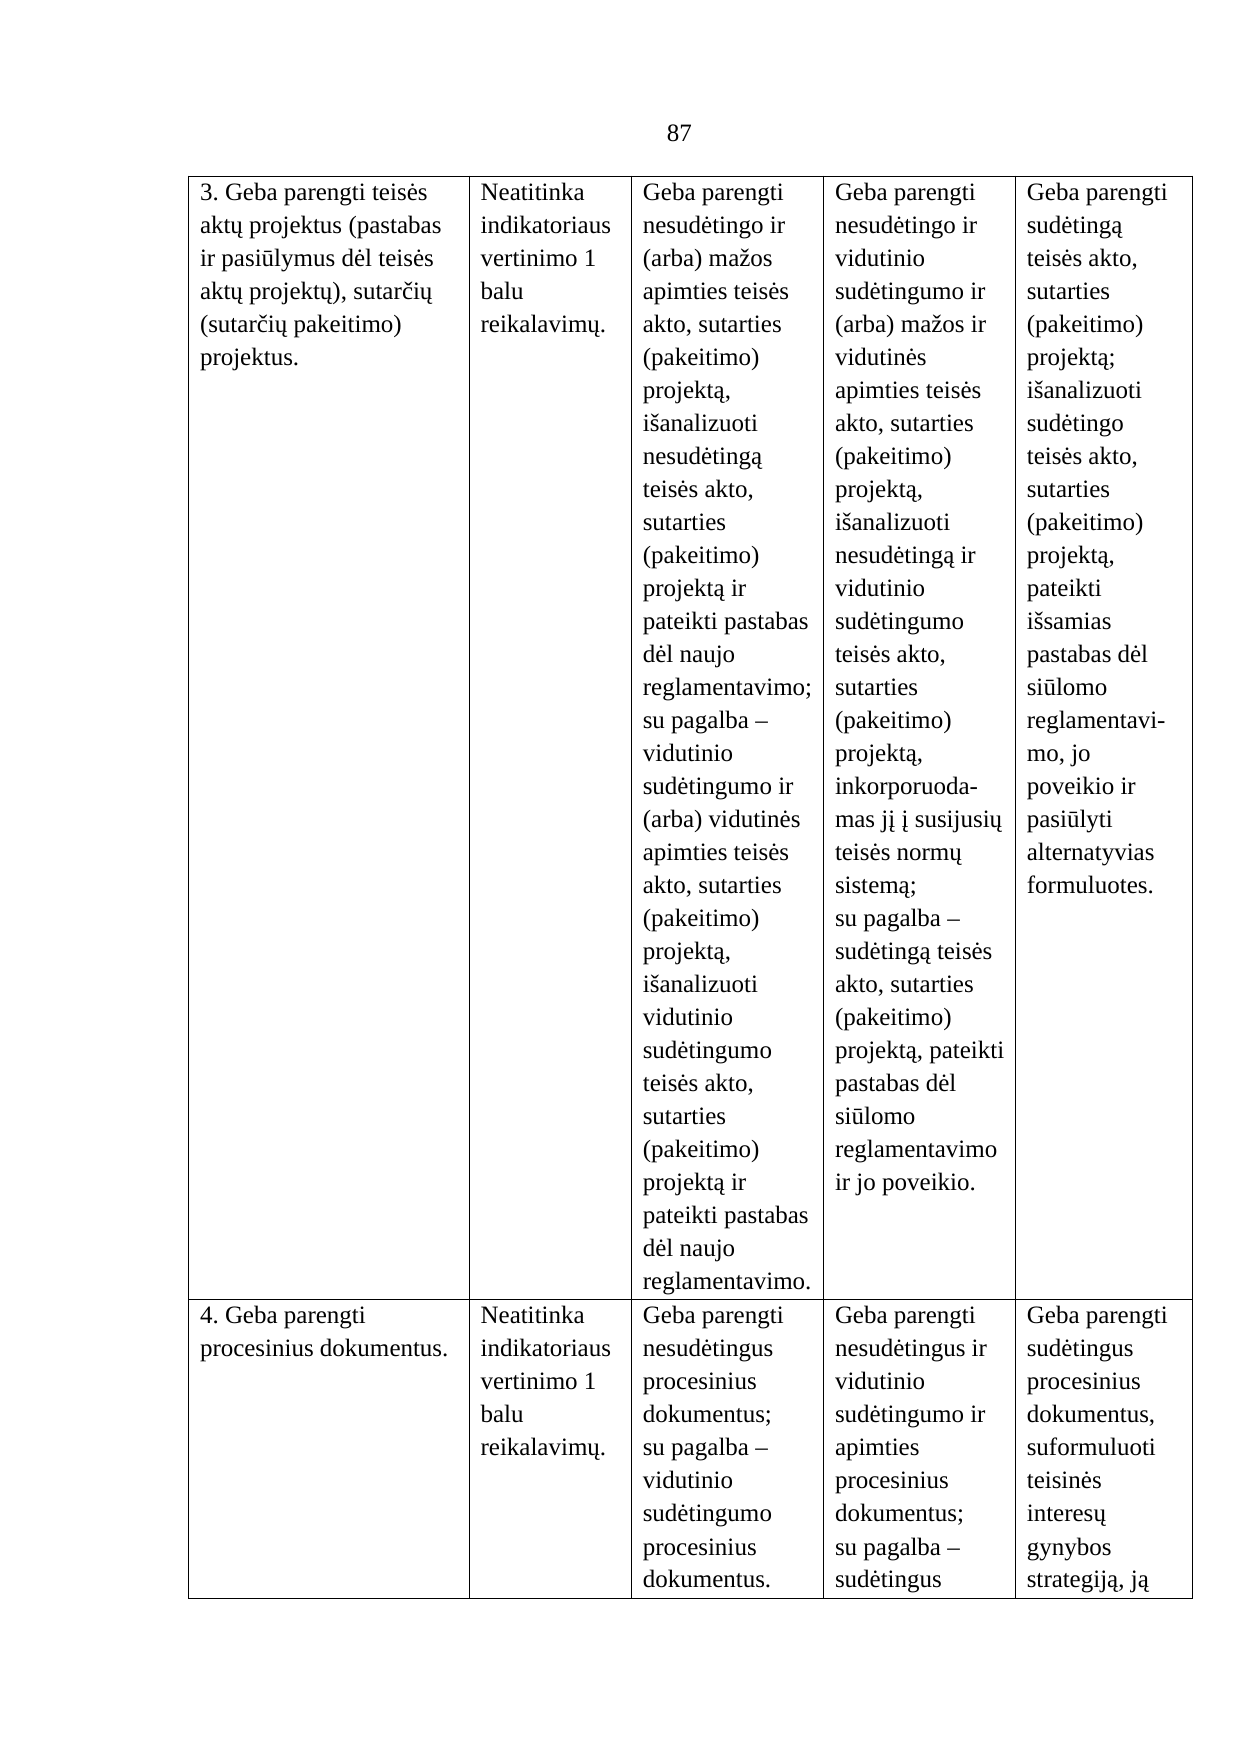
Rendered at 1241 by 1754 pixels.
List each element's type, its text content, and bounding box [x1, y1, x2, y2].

table_cell 4. Geba parengti procesinius dokumentus. [189, 1300, 469, 1598]
table_cell Geba parengti nesudėtingo ir vidutinio sudėtingumo ir (arba) mažos ir vidutinės apimties teisės akto, sutarties (pakeitimo) projektą, išanalizuoti nesudėtingą ir vidutinio sudėtingumo teisės akto, sutarties (pakeitimo) projektą, inkorporuoda-mas jį į susijusių teisės normų sistemą; su pagalba – sudėtingą teisės akto, sutarties (pakeitimo) projektą, pateikti pastabas dėl siūlomo reglamentavimo ir jo poveikio. [824, 177, 1015, 1299]
table_cell 3. Geba parengti teisės aktų projektus (pastabas ir pasiūlymus dėl teisės aktų projektų), sutarčių (sutarčių pakeitimo) projektus. [189, 177, 469, 1299]
table_cell Geba parengti nesudėtingo ir (arba) mažos apimties teisės akto, sutarties (pakeitimo) projektą, išanalizuoti nesudėtingą teisės akto, sutarties (pakeitimo) projektą ir pateikti pastabas dėl naujo reglamentavimo; su pagalba – vidutinio sudėtingumo ir (arba) vidutinės apimties teisės akto, sutarties (pakeitimo) projektą, išanalizuoti vidutinio sudėtingumo teisės akto, sutarties (pakeitimo) projektą ir pateikti pastabas dėl naujo reglamentavimo. [632, 177, 823, 1299]
table_cell Geba parengti sudėtingus procesinius dokumentus, suformuluoti teisinės interesų gynybos strategiją, ją [1016, 1300, 1192, 1598]
table_cell Neatitinka indikatoriaus vertinimo 1 balu reikalavimų. [470, 1300, 631, 1598]
table_cell Geba parengti nesudėtingus procesinius dokumentus; su pagalba – vidutinio sudėtingumo procesinius dokumentus. [632, 1300, 823, 1598]
table_cell Geba parengti sudėtingą teisės akto, sutarties (pakeitimo) projektą; išanalizuoti sudėtingo teisės akto, sutarties (pakeitimo) projektą, pateikti išsamias pastabas dėl siūlomo reglamentavi-mo, jo poveikio ir pasiūlyti alternatyvias formuluotes. [1016, 177, 1192, 1299]
table_cell Geba parengti nesudėtingus ir vidutinio sudėtingumo ir apimties procesinius dokumentus; su pagalba –sudėtingus [824, 1300, 1015, 1598]
table_cell Neatitinka indikatoriaus vertinimo 1 balu reikalavimų. [470, 177, 631, 1299]
